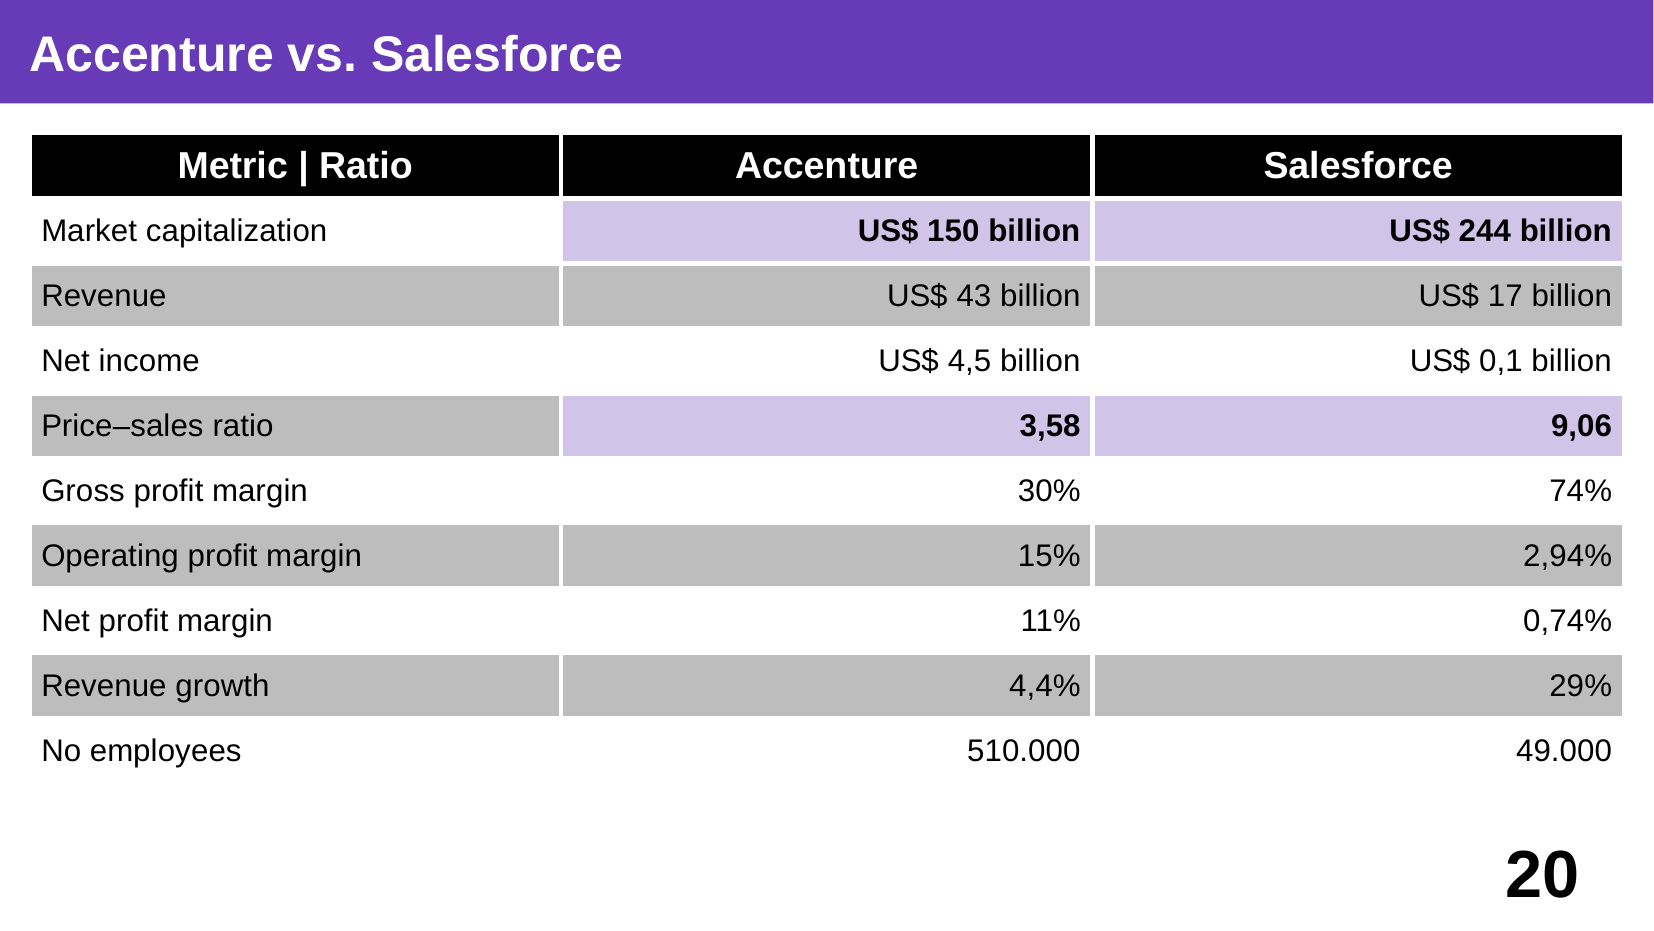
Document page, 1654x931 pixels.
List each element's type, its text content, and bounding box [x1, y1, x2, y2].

table_cell 0,74% [1095, 590, 1622, 651]
table_cell Operating profit margin [32, 525, 559, 586]
table_cell 4,4% [563, 655, 1090, 716]
table_cell Revenue [32, 266, 559, 326]
table_cell Market capitalization [32, 201, 559, 261]
table_cell Net profit margin [32, 590, 559, 651]
table_cell US$ 150 billion [563, 201, 1090, 261]
table_header Metric | Ratio [32, 135, 559, 196]
table_cell 510.000 [563, 720, 1090, 781]
table_cell No employees [32, 720, 559, 781]
table_cell 49.000 [1095, 720, 1622, 781]
table_cell US$ 4,5 billion [563, 331, 1090, 391]
table_cell 3,58 [563, 396, 1090, 456]
table_header Salesforce [1095, 135, 1622, 196]
table_cell 2,94% [1095, 525, 1622, 586]
table_cell US$ 244 billion [1095, 201, 1622, 261]
table_cell 15% [563, 525, 1090, 586]
table_cell US$ 0,1 billion [1095, 331, 1622, 391]
table_cell 11% [563, 590, 1090, 651]
table_cell US$ 17 billion [1095, 266, 1622, 326]
table_cell 9,06 [1095, 396, 1622, 456]
table_cell 74% [1095, 460, 1622, 521]
table_cell Revenue growth [32, 655, 559, 716]
table_cell US$ 43 billion [563, 266, 1090, 326]
table_cell Gross profit margin [32, 460, 559, 521]
table_cell 29% [1095, 655, 1622, 716]
table_cell Price–sales ratio [32, 396, 559, 456]
table_cell 30% [563, 460, 1090, 521]
table_cell Net income [32, 331, 559, 391]
table_header Accenture [563, 135, 1090, 196]
title Accenture vs. Salesforce [0, 0, 1654, 104]
